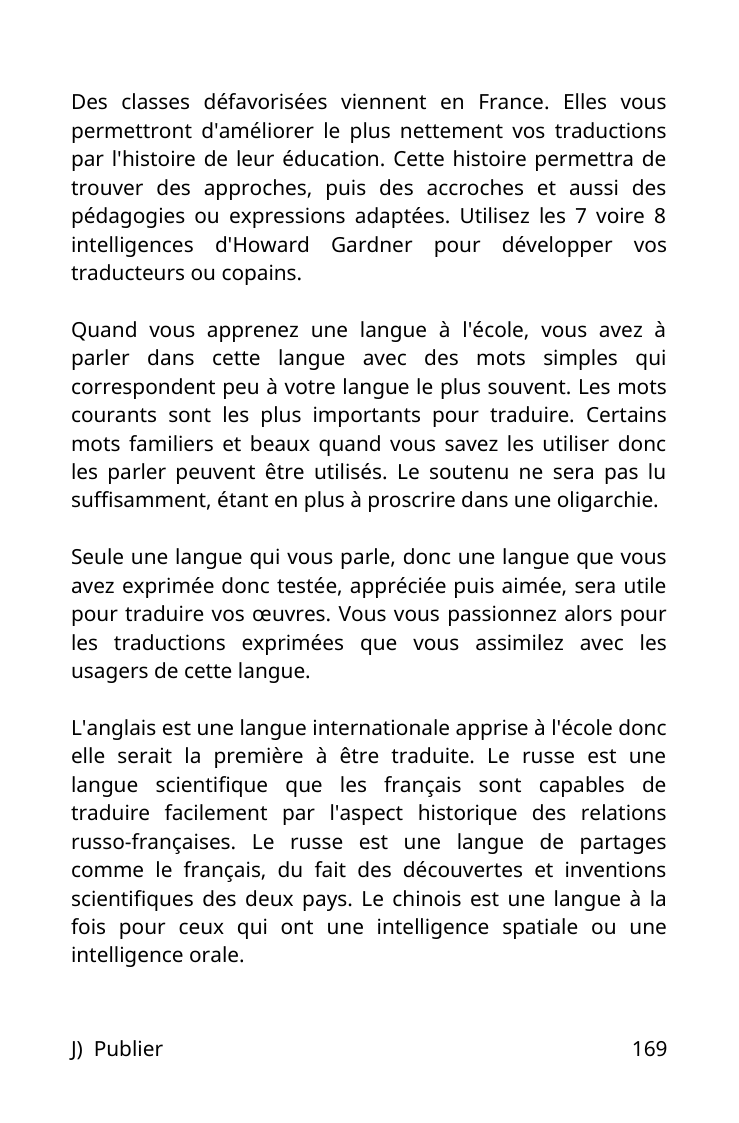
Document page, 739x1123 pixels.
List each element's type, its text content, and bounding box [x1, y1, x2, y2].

text L'anglais est une langue internationale apprise à l'école donc elle serait la première à être traduite. Le russe est une langue scientifique que les français sont capables de traduire facilement par l'aspect historique des relations russo-françaises. Le russe est une langue de partages comme le français, du fait des découvertes et inventions scientifiques des deux pays. Le chinois est une langue à la fois pour ceux qui ont une intelligence spatiale ou une intelligence orale. [71, 713, 667, 969]
text Seule une langue qui vous parle, donc une langue que vous avez exprimée donc testée, appréciée puis aimée, sera utile pour traduire vos œuvres. Vous vous passionnez alors pour les traductions exprimées que vous assimilez avec les usagers de cette langue. [71, 542, 667, 685]
text Quand vous apprenez une langue à l'école, vous avez à parler dans cette langue avec des mots simples qui correspondent peu à votre langue le plus souvent. Les mots courants sont les plus importants pour traduire. Certains mots familiers et beaux quand vous savez les utiliser donc les parler peuvent être utilisés. Le soutenu ne sera pas lu suffisamment, étant en plus à proscrire dans une oligarchie. [71, 315, 667, 514]
text Des classes défavorisées viennent en France. Elles vous permettront d'améliorer le plus nettement vos traductions par l'histoire de leur éducation. Cette histoire permettra de trouver des approches, puis des accroches et aussi des pédagogies ou expressions adaptées. Utilisez les 7 voire 8 intelligences d'Howard Gardner pour développer vos traducteurs ou copains. [71, 87, 667, 287]
